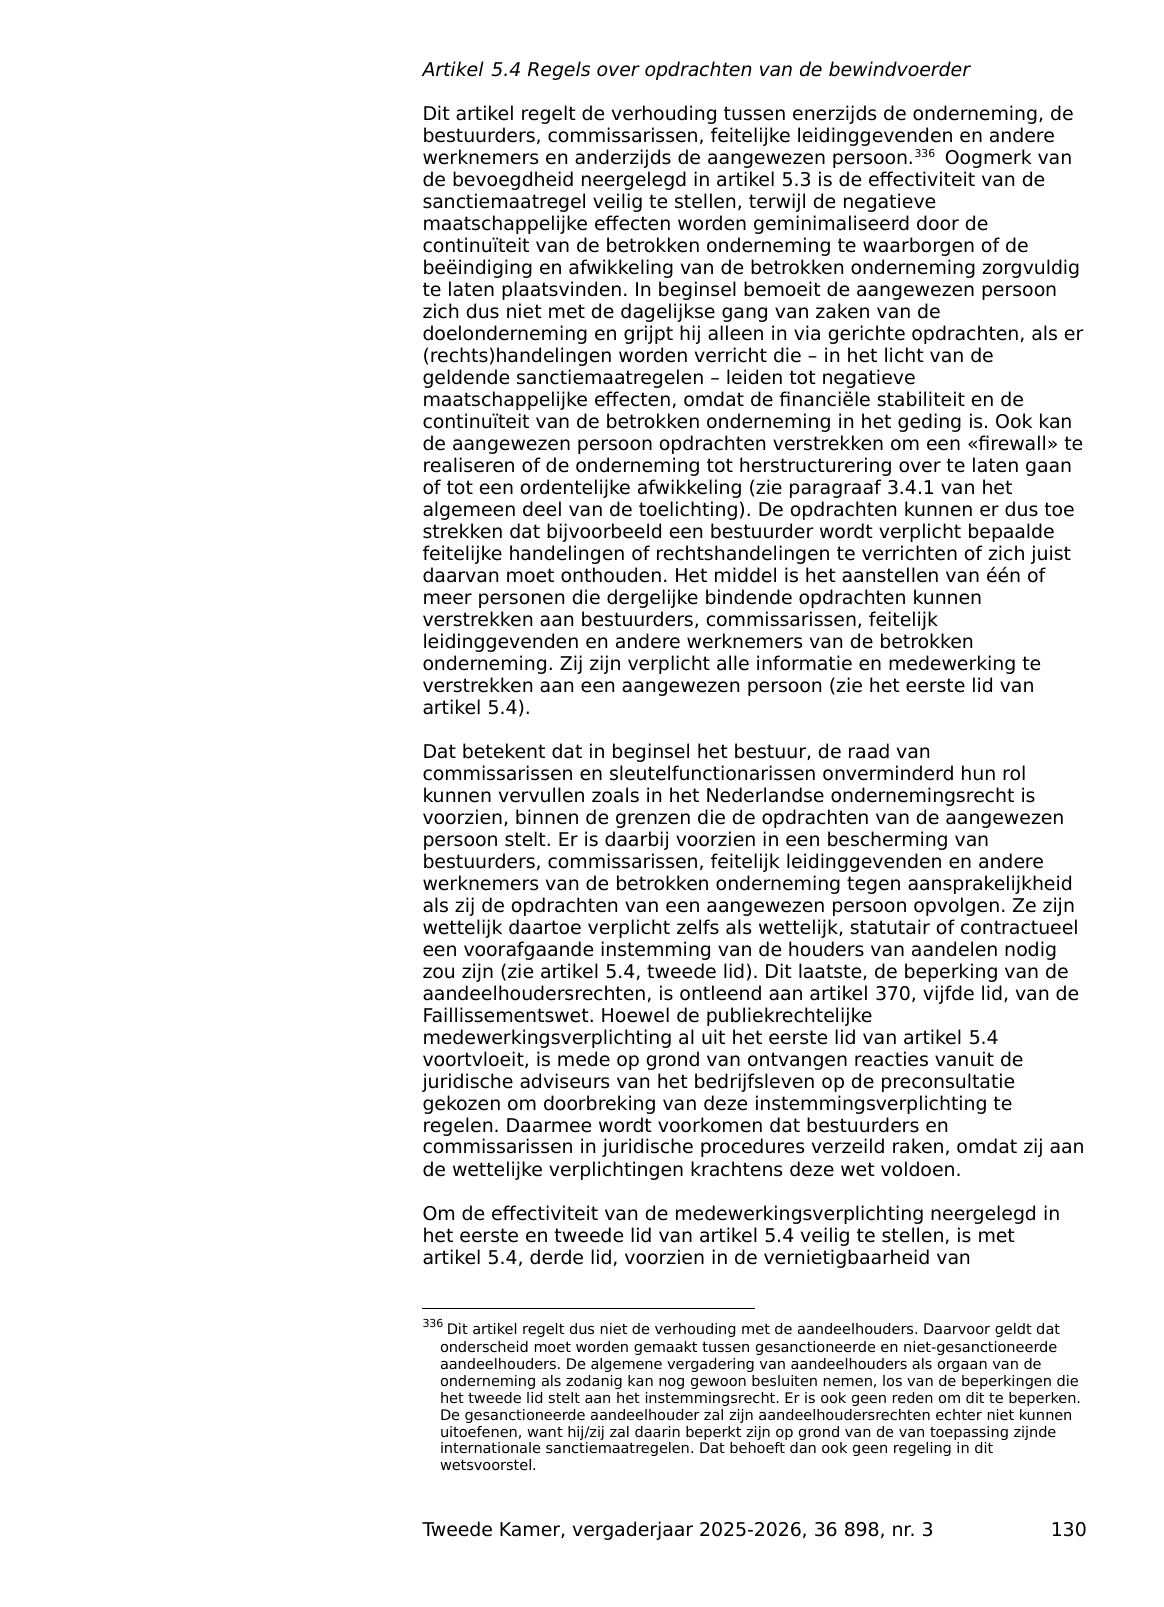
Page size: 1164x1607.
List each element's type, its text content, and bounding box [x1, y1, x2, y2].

subtitle Artikel 5.4 Regels over opdrachten van de bewindvoerder [422, 59, 1087, 81]
text Dit artikel regelt de verhouding tussen enerzijds de onderneming, de bestuurders, commissarissen, feitelijke leidinggevenden en andere werknemers en anderzijds de aangewezen persoon. Oogmerk van de bevoegdheid neergelegd in artikel 5.3 is de effectiviteit van de sanctiemaatregel veilig te stellen, terwijl de negatieve maatschappelijke effecten worden geminimaliseerd door de continuïteit van de betrokken onderneming te waarborgen of de beëindiging en afwikkeling van de betrokken onderneming zorgvuldig te laten plaatsvinden. In beginsel bemoeit de aangewezen persoon zich dus niet met de dagelijkse gang van zaken van de doelonderneming en grijpt hij alleen in via gerichte opdrachten, als er (rechts)handelingen worden verricht die – in het licht van de geldende sanctiemaatregelen – leiden tot negatieve maatschappelijke effecten, omdat de financiële stabiliteit en de continuïteit van de betrokken onderneming in het geding is. Ook kan de aangewezen persoon opdrachten verstrekken om een «firewall» te realiseren of de onderneming tot herstructurering over te laten gaan of tot een ordentelijke afwikkeling (zie paragraaf 3.4.1 van het algemeen deel van de toelichting). De opdrachten kunnen er dus toe strekken dat bijvoorbeeld een bestuurder wordt verplicht bepaalde feitelijke handelingen of rechtshandelingen te verrichten of zich juist daarvan moet onthouden. Het middel is het aanstellen van één of meer personen die dergelijke bindende opdrachten kunnen verstrekken aan bestuurders, commissarissen, feitelijk leidinggevenden en andere werknemers van de betrokken onderneming. Zij zijn verplicht alle informatie en medewerking te verstrekken aan een aangewezen persoon (zie het eerste lid van artikel 5.4). [422, 103, 1087, 719]
text Om de effectiviteit van de medewerkingsverplichting neergelegd in het eerste en tweede lid van artikel 5.4 veilig te stellen, is met artikel 5.4, derde lid, voorzien in de vernietigbaarheid van [422, 1203, 1087, 1268]
text Dat betekent dat in beginsel het bestuur, de raad van commissarissen en sleutelfunctionarissen onverminderd hun rol kunnen vervullen zoals in het Nederlandse ondernemingsrecht is voorzien, binnen de grenzen die de opdrachten van de aangewezen persoon stelt. Er is daarbij voorzien in een bescherming van bestuurders, commissarissen, feitelijk leidinggevenden en andere werknemers van de betrokken onderneming tegen aansprakelijkheid als zij de opdrachten van een aangewezen persoon opvolgen. Ze zijn wettelijk daartoe verplicht zelfs als wettelijk, statutair of contractueel een voorafgaande instemming van de houders van aandelen nodig zou zijn (zie artikel 5.4, tweede lid). Dit laatste, de beperking van de aandeelhoudersrechten, is ontleend aan artikel 370, vijfde lid, van de Faillissementswet. Hoewel de publiekrechtelijke medewerkingsverplichting al uit het eerste lid van artikel 5.4 voortvloeit, is mede op grond van ontvangen reacties vanuit de juridische adviseurs van het bedrijfsleven op de preconsultatie gekozen om doorbreking van deze instemmingsverplichting te regelen. Daarmee wordt voorkomen dat bestuurders en commissarissen in juridische procedures verzeild raken, omdat zij aan de wettelijke verplichtingen krachtens deze wet voldoen. [422, 741, 1087, 1180]
text Dit artikel regelt dus niet de verhouding met de aandeelhouders. Daarvoor geldt dat onderscheid moet worden gemaakt tussen gesanctioneerde en niet-gesanctioneerde aandeelhouders. De algemene vergadering van aandeelhouders als orgaan van de onderneming als zodanig kan nog gewoon besluiten nemen, los van de beperkingen die het tweede lid stelt aan het instemmingsrecht. Er is ook geen reden om dit te beperken. De gesanctioneerde aandeelhouder zal zijn aandeelhoudersrechten echter niet kunnen uitoefenen, want hij/zij zal daarin beperkt zijn op grond van de van toepassing zijnde internationale sanctiemaatregelen. Dat behoeft dan ook geen regeling in dit wetsvoorstel. [422, 1317, 1087, 1474]
